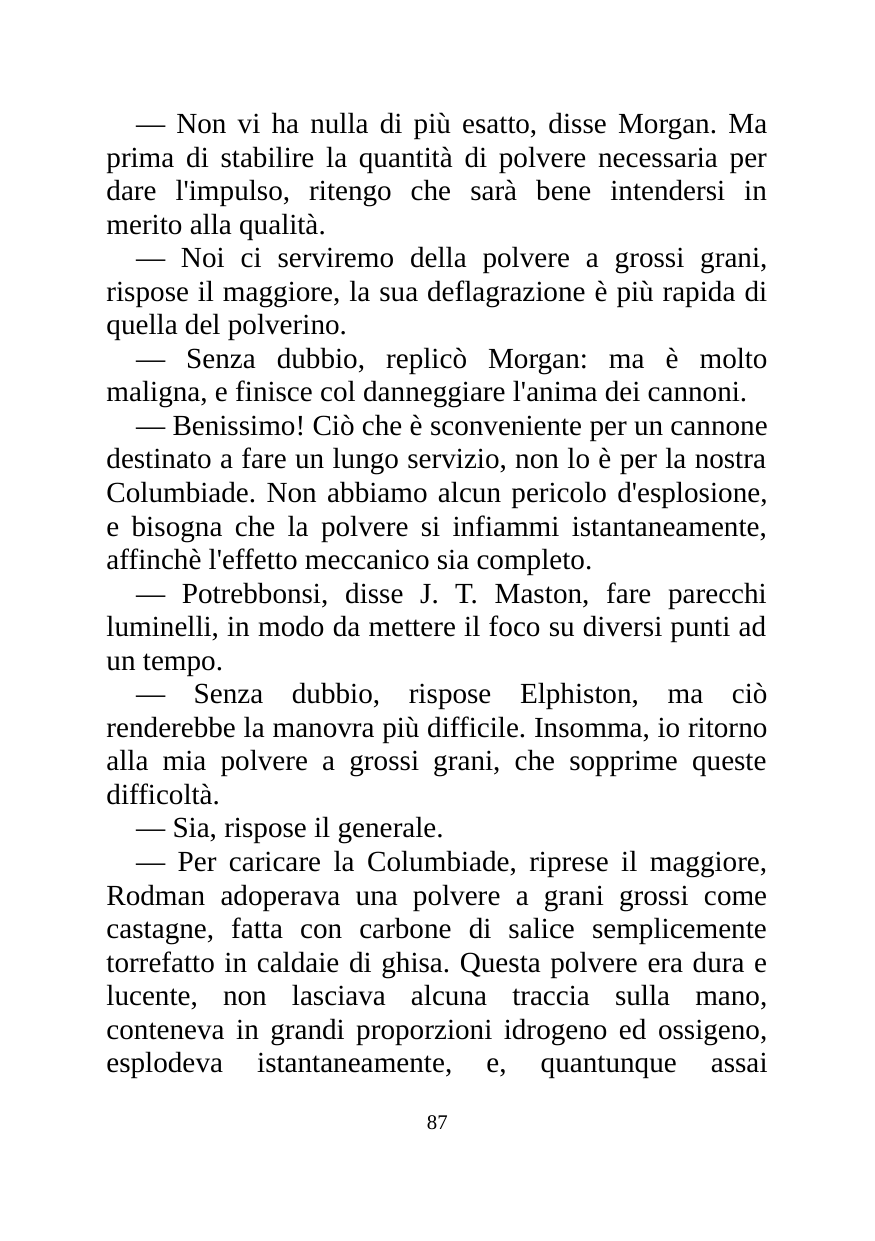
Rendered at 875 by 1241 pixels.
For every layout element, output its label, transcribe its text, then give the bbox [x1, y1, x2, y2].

text — Senza dubbio, rispose Elphiston, ma ciò renderebbe la manovra più difficile. Insomma, io ritorno alla mia polvere a grossi grani, che sopprime queste difficoltà. [106, 676, 768, 811]
text — Noi ci serviremo della polvere a grossi grani, rispose il maggiore, la sua deflagrazione è più rapida di quella del polverino. [106, 240, 768, 341]
text — Per caricare la Columbiade, riprese il maggiore, Rodman adoperava una polvere a grani grossi come castagne, fatta con carbone di salice semplicemente torrefatto in caldaie di ghisa. Questa polvere era dura e lucente, non lasciava alcuna traccia sulla mano, conteneva in grandi proporzioni idrogeno ed ossigeno, esplodeva istantaneamente, e, quantunque assai [106, 844, 768, 1079]
text — Senza dubbio, replicò Morgan: ma è molto maligna, e finisce col danneggiare l'anima dei cannoni. [106, 341, 768, 408]
text — Non vi ha nulla di più esatto, disse Morgan. Ma prima di stabilire la quantità di polvere necessaria per dare l'impulso, ritengo che sarà bene intendersi in merito alla qualità. [106, 106, 768, 240]
text — Potrebbonsi, disse J. T. Maston, fare parecchi luminelli, in modo da mettere il foco su diversi punti ad un tempo. [106, 576, 768, 676]
text — Sia, rispose il generale. [106, 811, 768, 844]
text — Benissimo! Ciò che è sconveniente per un cannone destinato a fare un lungo servizio, non lo è per la nostra Columbiade. Non abbiamo alcun pericolo d'esplosione, e bisogna che la polvere si infiammi istantaneamente, affinchè l'effetto meccanico sia completo. [106, 408, 768, 576]
